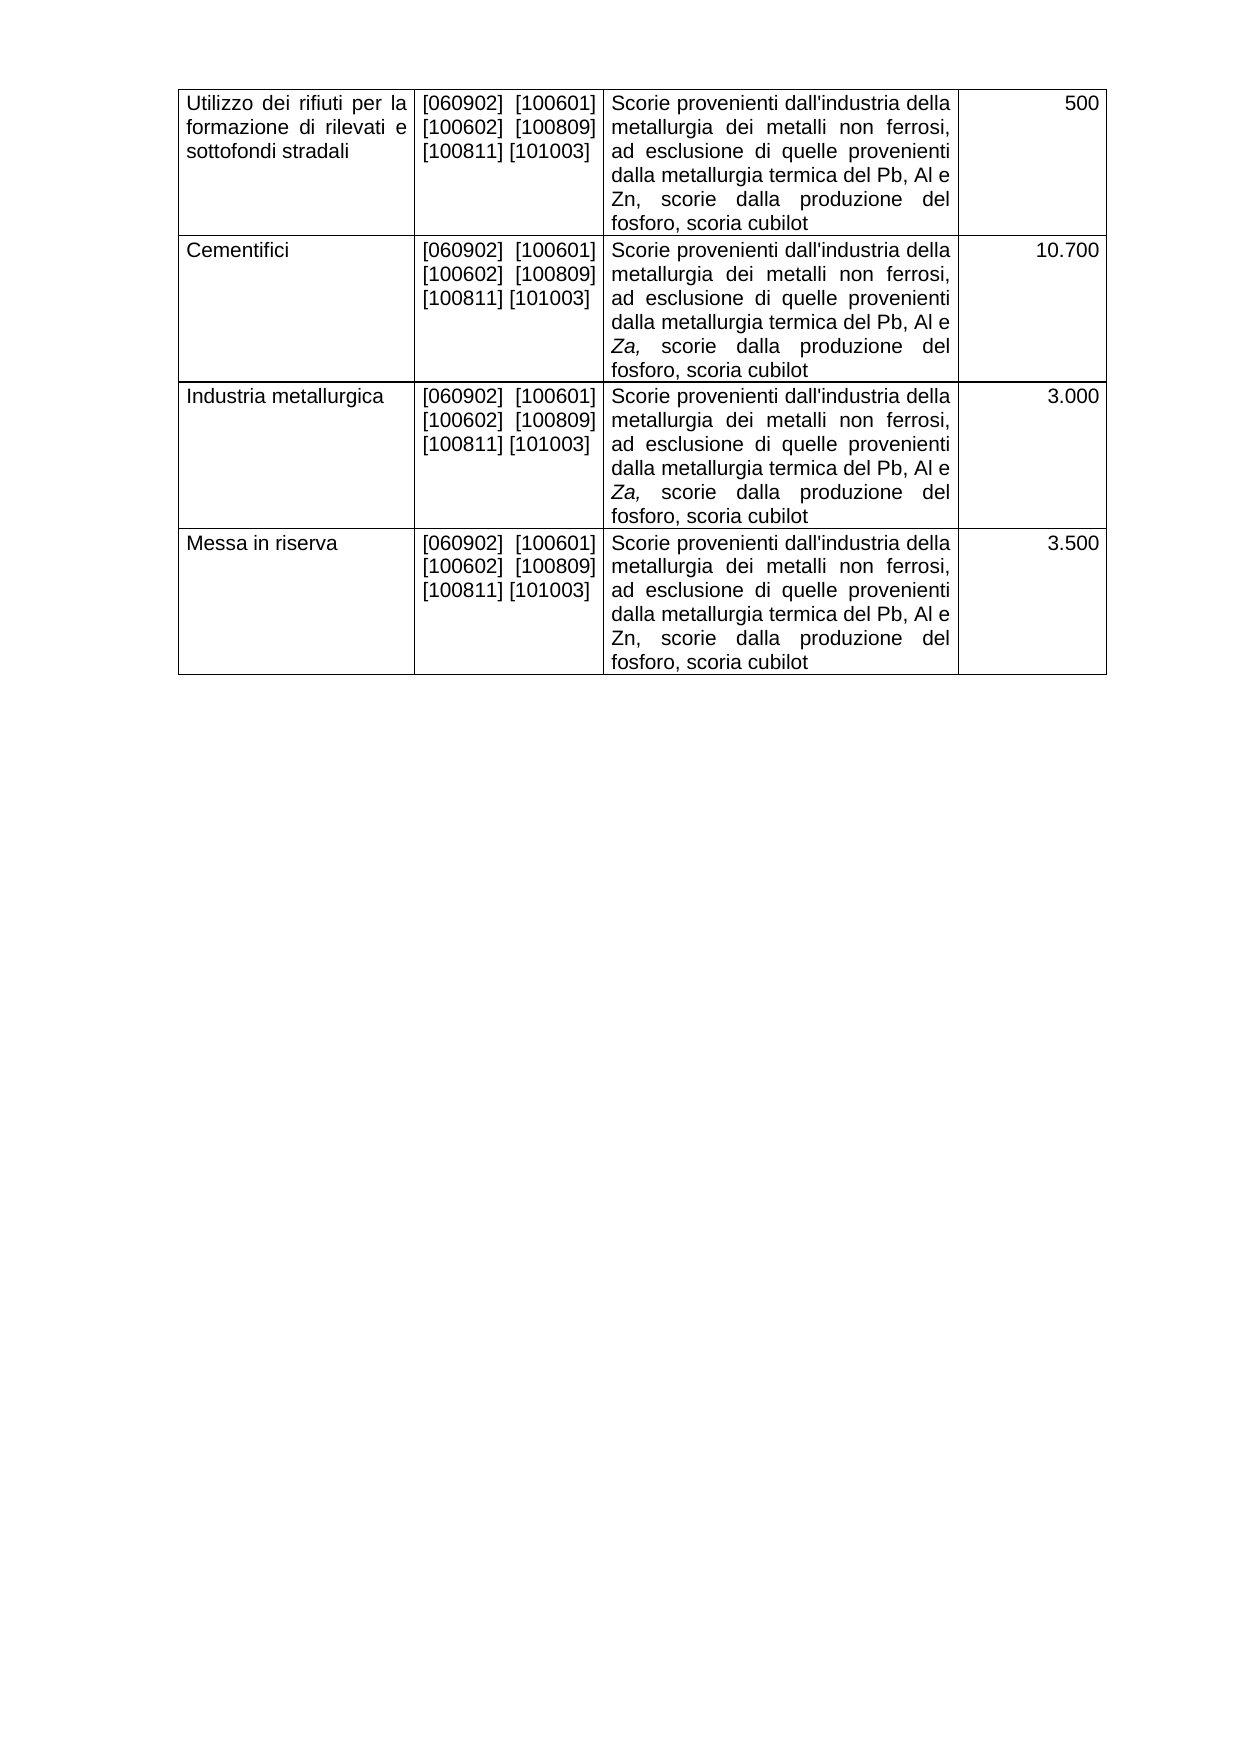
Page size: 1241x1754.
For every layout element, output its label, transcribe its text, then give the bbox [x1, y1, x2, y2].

table_cell Scorie provenienti dall'industria della metallurgia dei metalli non ferrosi, ad esclusione di quelle provenienti dalla metallurgia termica del Pb, Al e Zn, scorie dalla produzione del fosforo, scoria cubilot [604, 90, 958, 235]
table_cell [060902] [100601] [100602] [100809] [100811] [101003] [415, 236, 603, 381]
table_cell 3.500 [959, 529, 1106, 674]
table_cell Utilizzo dei rifiuti per la formazione di rilevati e sottofondi stradali [179, 90, 414, 235]
table_cell Messa in riserva [179, 529, 414, 674]
table_cell [060902] [100601] [100602] [100809] [100811] [101003] [415, 383, 603, 528]
table_cell [060902] [100601] [100602] [100809] [100811] [101003] [415, 529, 603, 674]
table_cell 10.700 [959, 236, 1106, 381]
table_cell [060902] [100601] [100602] [100809] [100811] [101003] [415, 90, 603, 235]
table_cell 3.000 [959, 383, 1106, 528]
table_cell Scorie provenienti dall'industria della metallurgia dei metalli non ferrosi, ad esclusione di quelle provenienti dalla metallurgia termica del Pb, Al e Za, scorie dalla produzione del fosforo, scoria cubilot [604, 383, 958, 528]
table_cell Scorie provenienti dall'industria della metallurgia dei metalli non ferrosi, ad esclusione di quelle provenienti dalla metallurgia termica del Pb, Al e Zn, scorie dalla produzione del fosforo, scoria cubilot [604, 529, 958, 674]
table_cell 500 [959, 90, 1106, 235]
table_cell Cementifici [179, 236, 414, 381]
table_cell Industria metallurgica [179, 383, 414, 528]
table_cell Scorie provenienti dall'industria della metallurgia dei metalli non ferrosi, ad esclusione di quelle provenienti dalla metallurgia termica del Pb, Al e Za, scorie dalla produzione del fosforo, scoria cubilot [604, 236, 958, 381]
